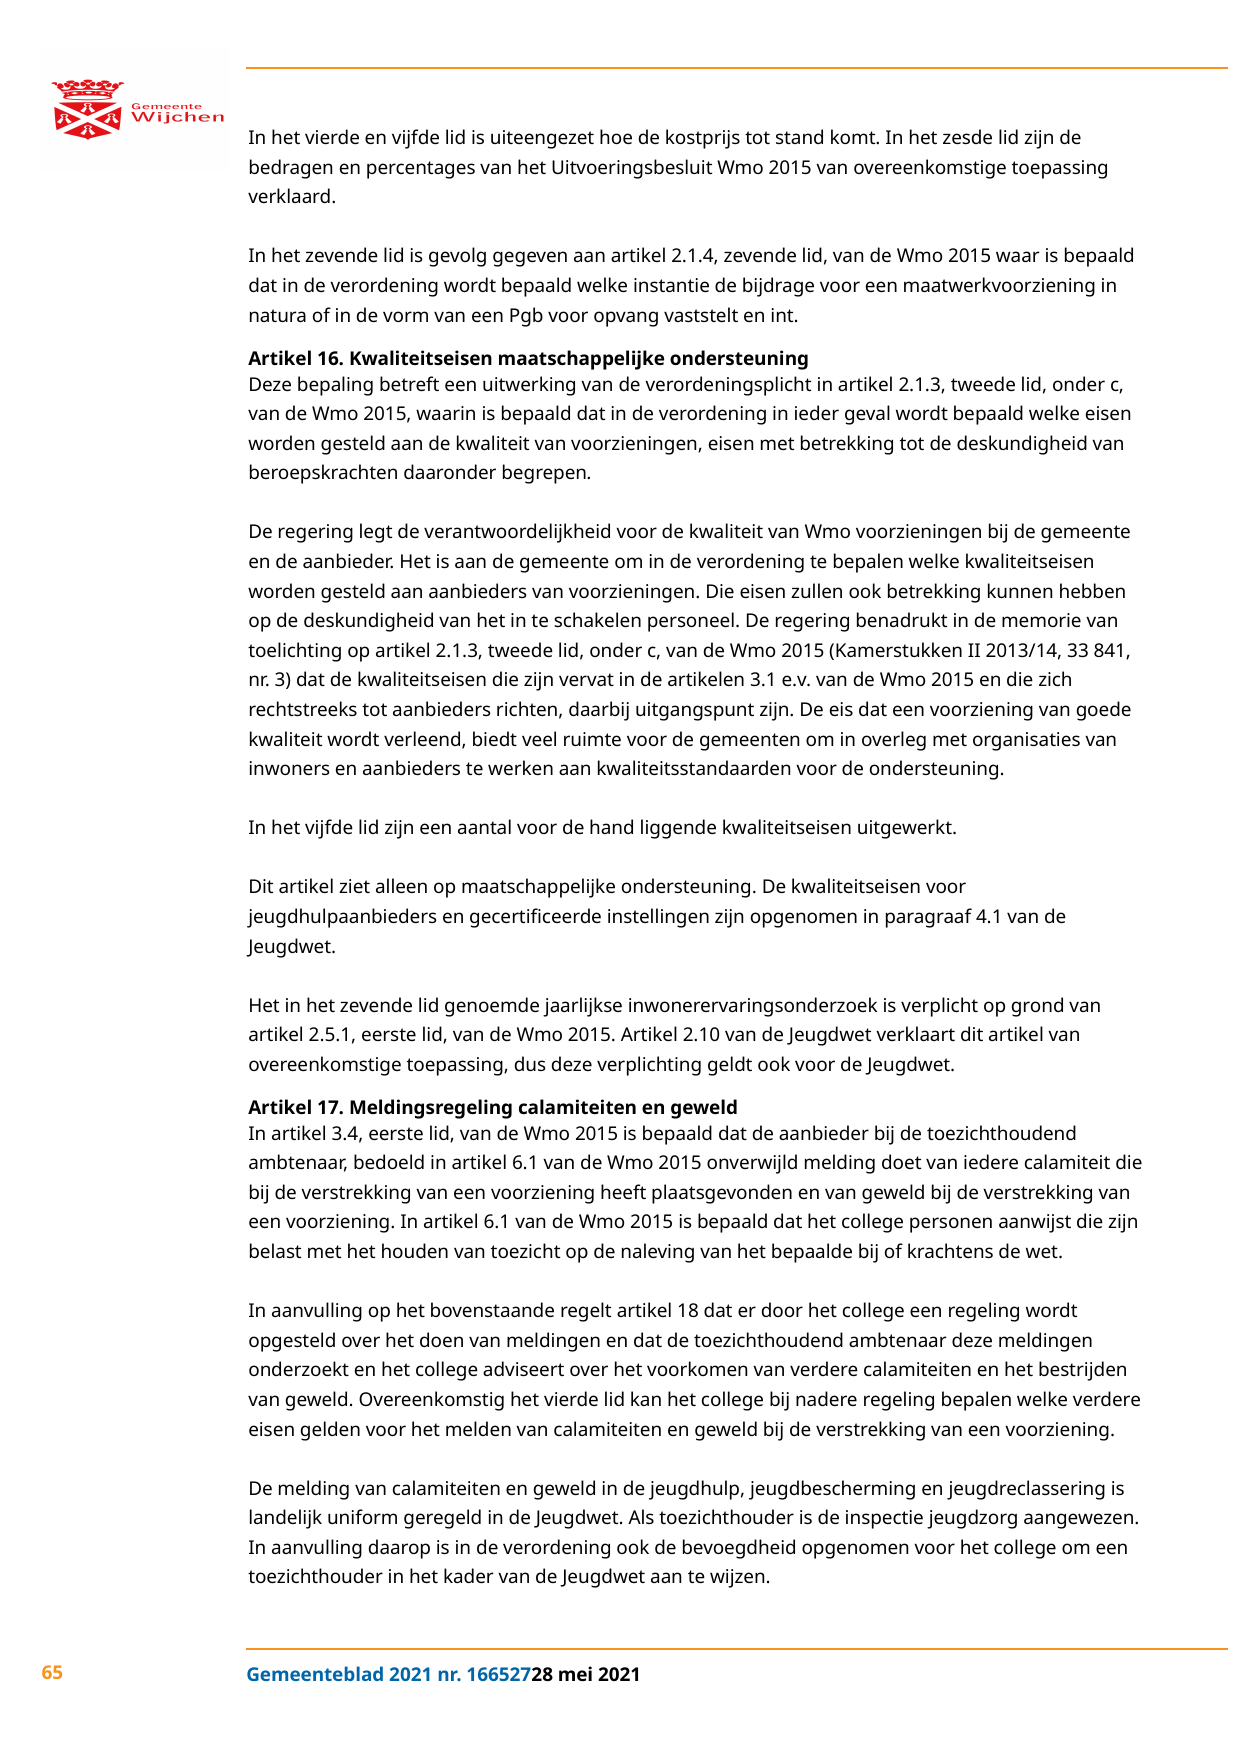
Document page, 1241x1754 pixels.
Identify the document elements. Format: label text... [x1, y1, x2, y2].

text Artikel 17. Meldingsregeling calamiteiten en geweld [248, 1094, 1152, 1120]
text Het in het zevende lid genoemde jaarlijkse inwonerervaringsonderzoek is verplicht op grond van artikel 2.5.1, eerste lid, van de Wmo 2015. Artikel 2.10 van de Jeugdwet verklaart dit artikel van overeenkomstige toepassing, dus deze verplichting geldt ook voor de Jeugdwet. [248, 992, 1152, 1077]
text Dit artikel ziet alleen op maatschappelijke ondersteuning. De kwaliteitseisen voor jeugdhulpaanbieders en gecertificeerde instellingen zijn opgenomen in paragraaf 4.1 van de Jeugdwet. [248, 874, 1152, 958]
text Deze bepaling betreft een uitwerking van de verordeningsplicht in artikel 2.1.3, tweede lid, onder c, van de Wmo 2015, waarin is bepaald dat in de verordening in ieder geval wordt bepaald welke eisen worden gesteld aan de kwaliteit van voorzieningen, eisen met betrekking tot de deskundigheid van beroepskrachten daaronder begrepen. [248, 371, 1152, 485]
text In het vijfde lid zijn een aantal voor de hand liggende kwaliteitseisen uitgewerkt. [248, 814, 1152, 840]
text Artikel 16. Kwaliteitseisen maatschappelijke ondersteuning [248, 345, 1152, 371]
text In het vierde en vijfde lid is uiteengezet hoe de kostprijs tot stand komt. In het zesde lid zijn de bedragen en percentages van het Uitvoeringsbesluit Wmo 2015 van overeenkomstige toepassing verklaard. [248, 124, 1152, 209]
text De melding van calamiteiten en geweld in de jeugdhulp, jeugdbescherming en jeugdreclassering is landelijk uniform geregeld in de Jeugdwet. Als toezichthouder is de inspectie jeugdzorg aangewezen. In aanvulling daarop is in de verordening ook de bevoegdheid opgenomen voor het college om een toezichthouder in het kader van de Jeugdwet aan te wijzen. [248, 1475, 1152, 1589]
text In aanvulling op het bovenstaande regelt artikel 18 dat er door het college een regeling wordt opgesteld over het doen van meldingen en dat de toezichthoudend ambtenaar deze meldingen onderzoekt en het college adviseert over het voorkomen van verdere calamiteiten en het bestrijden van geweld. Overeenkomstig het vierde lid kan het college bij nadere regeling bepalen welke verdere eisen gelden voor het melden van calamiteiten en geweld bij de verstrekking van een voorziening. [248, 1297, 1152, 1442]
picture [41, 47, 231, 172]
text In artikel 3.4, eerste lid, van de Wmo 2015 is bepaald dat de aanbieder bij de toezichthoudend ambtenaar, bedoeld in artikel 6.1 van de Wmo 2015 onverwijld melding doet van iedere calamiteit die bij de verstrekking van een voorziening heeft plaatsgevonden en van geweld bij de verstrekking van een voorziening. In artikel 6.1 van de Wmo 2015 is bepaald dat het college personen aanwijst die zijn belast met het houden van toezicht op de naleving van het bepaalde bij of krachtens de wet. [248, 1120, 1152, 1264]
text In het zevende lid is gevolg gegeven aan artikel 2.1.4, zevende lid, van de Wmo 2015 waar is bepaald dat in de verordening wordt bepaald welke instantie de bijdrage voor een maatwerkvoorziening in natura of in de vorm van een Pgb voor opvang vaststelt en int. [248, 243, 1152, 328]
text De regering legt de verantwoordelijkheid voor de kwaliteit van Wmo voorzieningen bij de gemeente en de aanbieder. Het is aan de gemeente om in de verordening te bepalen welke kwaliteitseisen worden gesteld aan aanbieders van voorzieningen. Die eisen zullen ook betrekking kunnen hebben op de deskundigheid van het in te schakelen personeel. De regering benadrukt in de memorie van toelichting op artikel 2.1.3, tweede lid, onder c, van de Wmo 2015 (Kamerstukken II 2013/14, 33 841, nr. 3) dat de kwaliteitseisen die zijn vervat in de artikelen 3.1 e.v. van de Wmo 2015 en die zich rechtstreeks tot aanbieders richten, daarbij uitgangspunt zijn. De eis dat een voorziening van goede kwaliteit wordt verleend, biedt veel ruimte voor de gemeenten om in overleg met organisaties van inwoners en aanbieders te werken aan kwaliteitsstandaarden voor de ondersteuning. [248, 519, 1152, 781]
